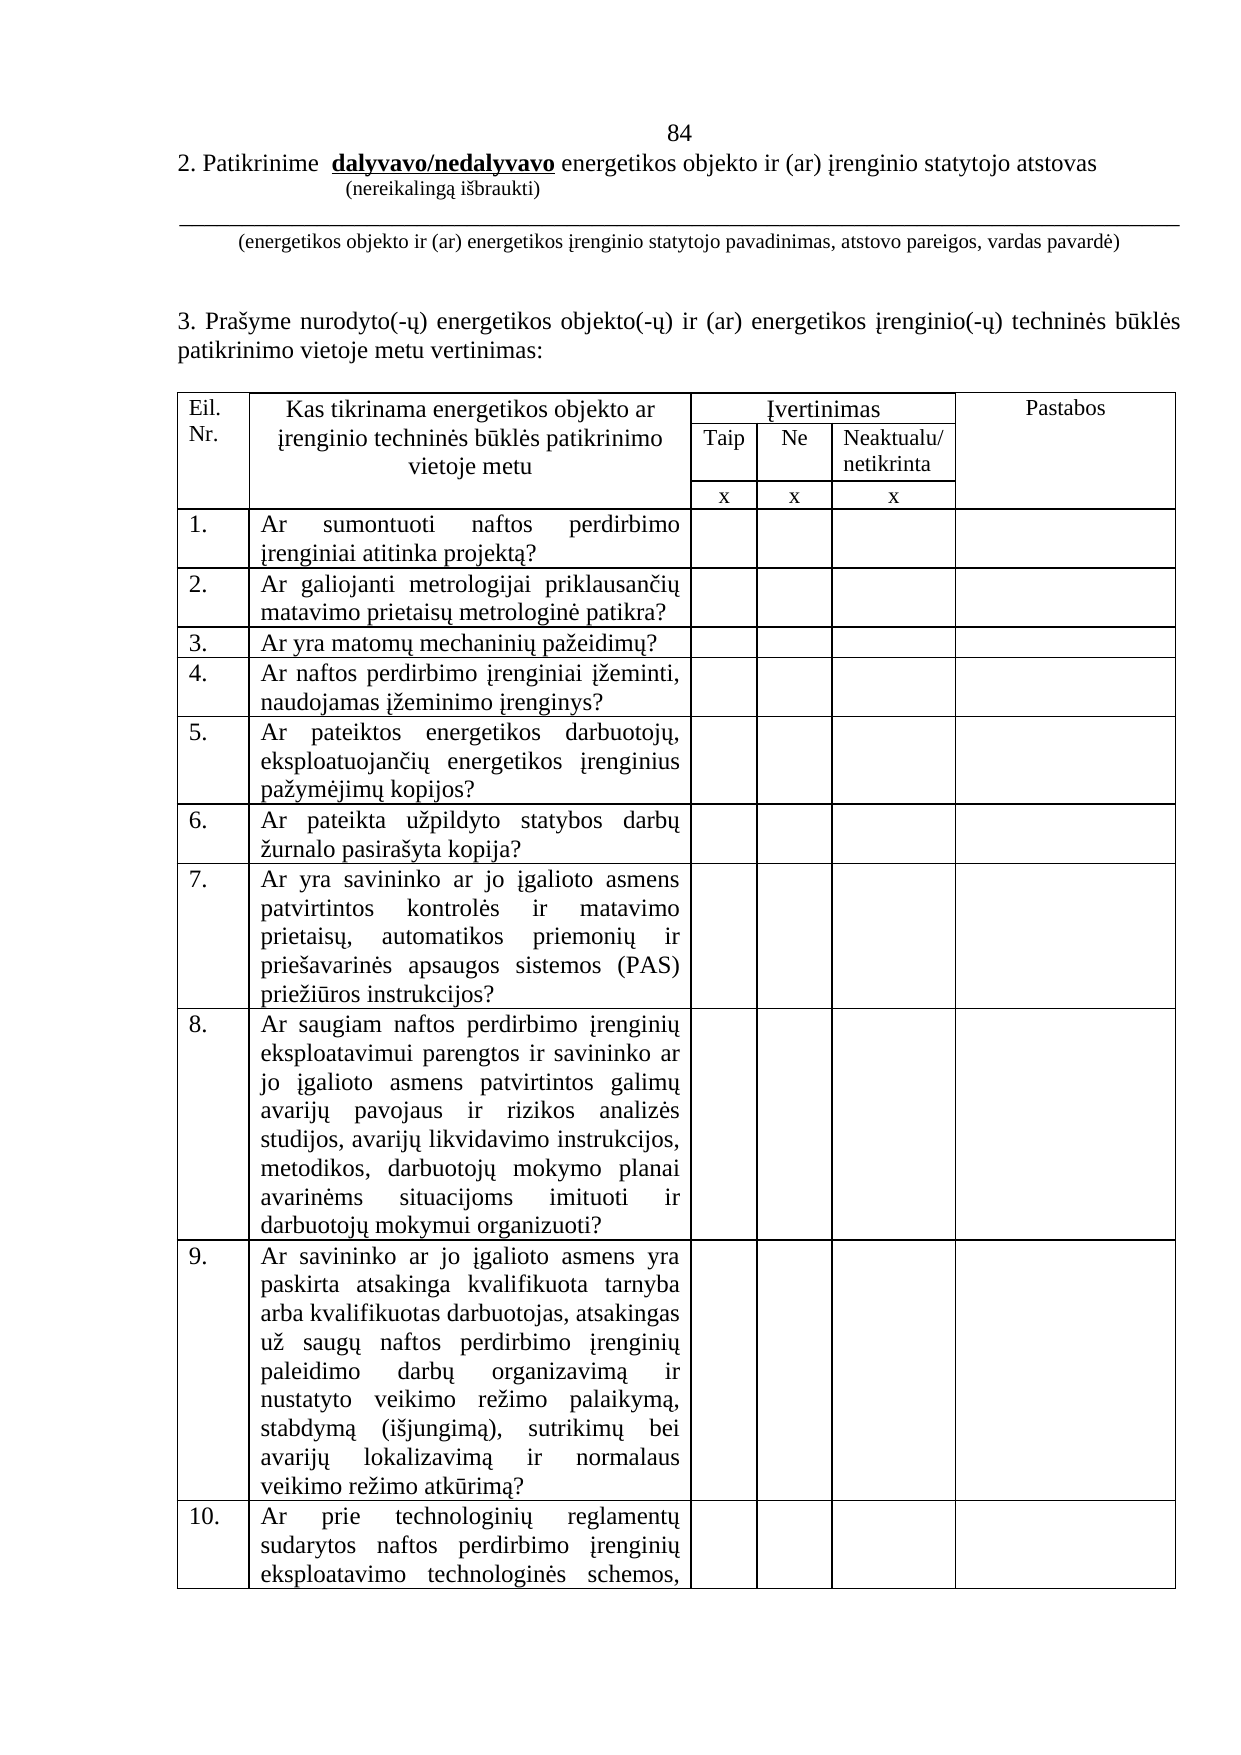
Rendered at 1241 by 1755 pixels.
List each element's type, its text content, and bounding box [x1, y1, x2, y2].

table_cell [956, 1241, 1175, 1499]
table_cell [956, 510, 1175, 567]
table_cell 4. [178, 658, 248, 716]
table_header Kas tikrinama energetikos objekto ar įrenginio techninės būklės patikrinimo vietoje metu [250, 394, 690, 480]
table_cell Ar yra savininko ar jo įgalioto asmens patvirtintos kontrolės ir matavimo prietaisų, automatikos priemonių ir priešavarinės apsaugos sistemos (PAS) priežiūros instrukcijos? [250, 864, 690, 1008]
table_cell 3. [178, 628, 248, 656]
table_cell x [758, 482, 831, 508]
table_cell 1. [178, 510, 248, 567]
table_cell [833, 628, 955, 656]
table_cell [833, 569, 955, 626]
text 2. Patikrinime dalyvavo/nedalyvavo energetikos objekto ir (ar) įrenginio statytojo atstovas [177, 148, 1181, 176]
table_cell [956, 658, 1175, 716]
table_cell [833, 1009, 955, 1239]
table_cell [833, 864, 955, 1008]
table_cell [692, 864, 756, 1008]
table_cell [833, 510, 955, 567]
table_cell 9. [178, 1241, 248, 1499]
table_cell Ar sumontuoti naftos perdirbimo įrenginiai atitinka projektą? [250, 510, 690, 567]
text ________________________________________________________________________________(energetikos objekto ir (ar) energetikos įrenginio statytojo pavadinimas, atstovo pareigos, vardas pavardė) [177, 200, 1181, 253]
table_cell [692, 1241, 756, 1499]
table_cell [758, 717, 831, 803]
table_cell [692, 510, 756, 567]
table_cell Ar yra matomų mechaninių pažeidimų? [250, 628, 690, 656]
table_cell [833, 717, 955, 803]
table_cell Ar naftos perdirbimo įrenginiai įžeminti, naudojamas įžeminimo įrenginys? [250, 658, 690, 716]
table_cell [758, 658, 831, 716]
table_cell 6. [178, 805, 248, 862]
table_cell Ar savininko ar jo įgalioto asmens yra paskirta atsakinga kvalifikuota tarnyba arba kvalifikuotas darbuotojas, atsakingas už saugų naftos perdirbimo įrenginių paleidimo darbų organizavimą ir nustatyto veikimo režimo palaikymą, stabdymą (išjungimą), sutrikimų bei avarijų lokalizavimą ir normalaus veikimo režimo atkūrimą? [250, 1241, 690, 1499]
table_cell x [833, 482, 955, 508]
table_header Pastabos [956, 393, 1175, 508]
table_cell 2. [178, 569, 248, 626]
table_cell 5. [178, 717, 248, 803]
table_cell Ne [758, 424, 831, 480]
table_cell [692, 628, 756, 656]
table_cell 7. [178, 864, 248, 1008]
table_cell x [692, 482, 756, 508]
table_cell [758, 864, 831, 1008]
table_cell [956, 717, 1175, 803]
table_cell 8. [178, 1009, 248, 1239]
table_cell Ar galiojanti metrologijai priklausančių matavimo prietaisų metrologinė patikra? [250, 569, 690, 626]
table_cell [758, 569, 831, 626]
table_header Įvertinimas [692, 394, 955, 423]
table_cell [956, 1501, 1175, 1587]
table_cell Ar pateiktos energetikos darbuotojų, eksploatuojančių energetikos įrenginius pažymėjimų kopijos? [250, 717, 690, 803]
text (nereikalingą išbraukti) [177, 176, 1181, 200]
table_cell [833, 658, 955, 716]
table_header Eil. Nr. [178, 393, 249, 508]
table_cell Ar prie technologinių reglamentų sudarytos naftos perdirbimo įrenginių eksploatavimo technologinės schemos, [250, 1501, 690, 1587]
table_cell Neaktualu/netikrinta [833, 424, 955, 480]
table_cell [956, 864, 1175, 1008]
table_cell [833, 1501, 955, 1587]
table_cell [956, 628, 1175, 656]
table_cell [758, 1009, 831, 1239]
table_cell [692, 805, 756, 862]
table_cell [758, 628, 831, 656]
table_cell [956, 569, 1175, 626]
table_cell [692, 1009, 756, 1239]
table_cell Taip [692, 424, 756, 480]
table_cell [758, 510, 831, 567]
table_cell [692, 1501, 756, 1587]
table_cell [692, 658, 756, 716]
table_cell [758, 1501, 831, 1587]
table_cell [250, 480, 690, 508]
table_cell [758, 1241, 831, 1499]
table_cell Ar saugiam naftos perdirbimo įrenginių eksploatavimui parengtos ir savininko ar jo įgalioto asmens patvirtintos galimų avarijų pavojaus ir rizikos analizės studijos, avarijų likvidavimo instrukcijos, metodikos, darbuotojų mokymo planai avarinėms situacijoms imituoti ir darbuotojų mokymui organizuoti? [250, 1009, 690, 1239]
table_cell [833, 1241, 955, 1499]
table_cell [692, 569, 756, 626]
table_cell [956, 1009, 1175, 1239]
table_cell Ar pateikta užpildyto statybos darbų žurnalo pasirašyta kopija? [250, 805, 690, 862]
table_cell [758, 805, 831, 862]
table_cell [956, 805, 1175, 862]
table_cell [692, 717, 756, 803]
table_cell 10. [178, 1501, 248, 1587]
table_cell [833, 805, 955, 862]
text 3. Prašyme nurodyto(-ų) energetikos objekto(-ų) ir (ar) energetikos įrenginio(-ų) techninės būklės patikrinimo vietoje metu vertinimas: [177, 306, 1181, 363]
